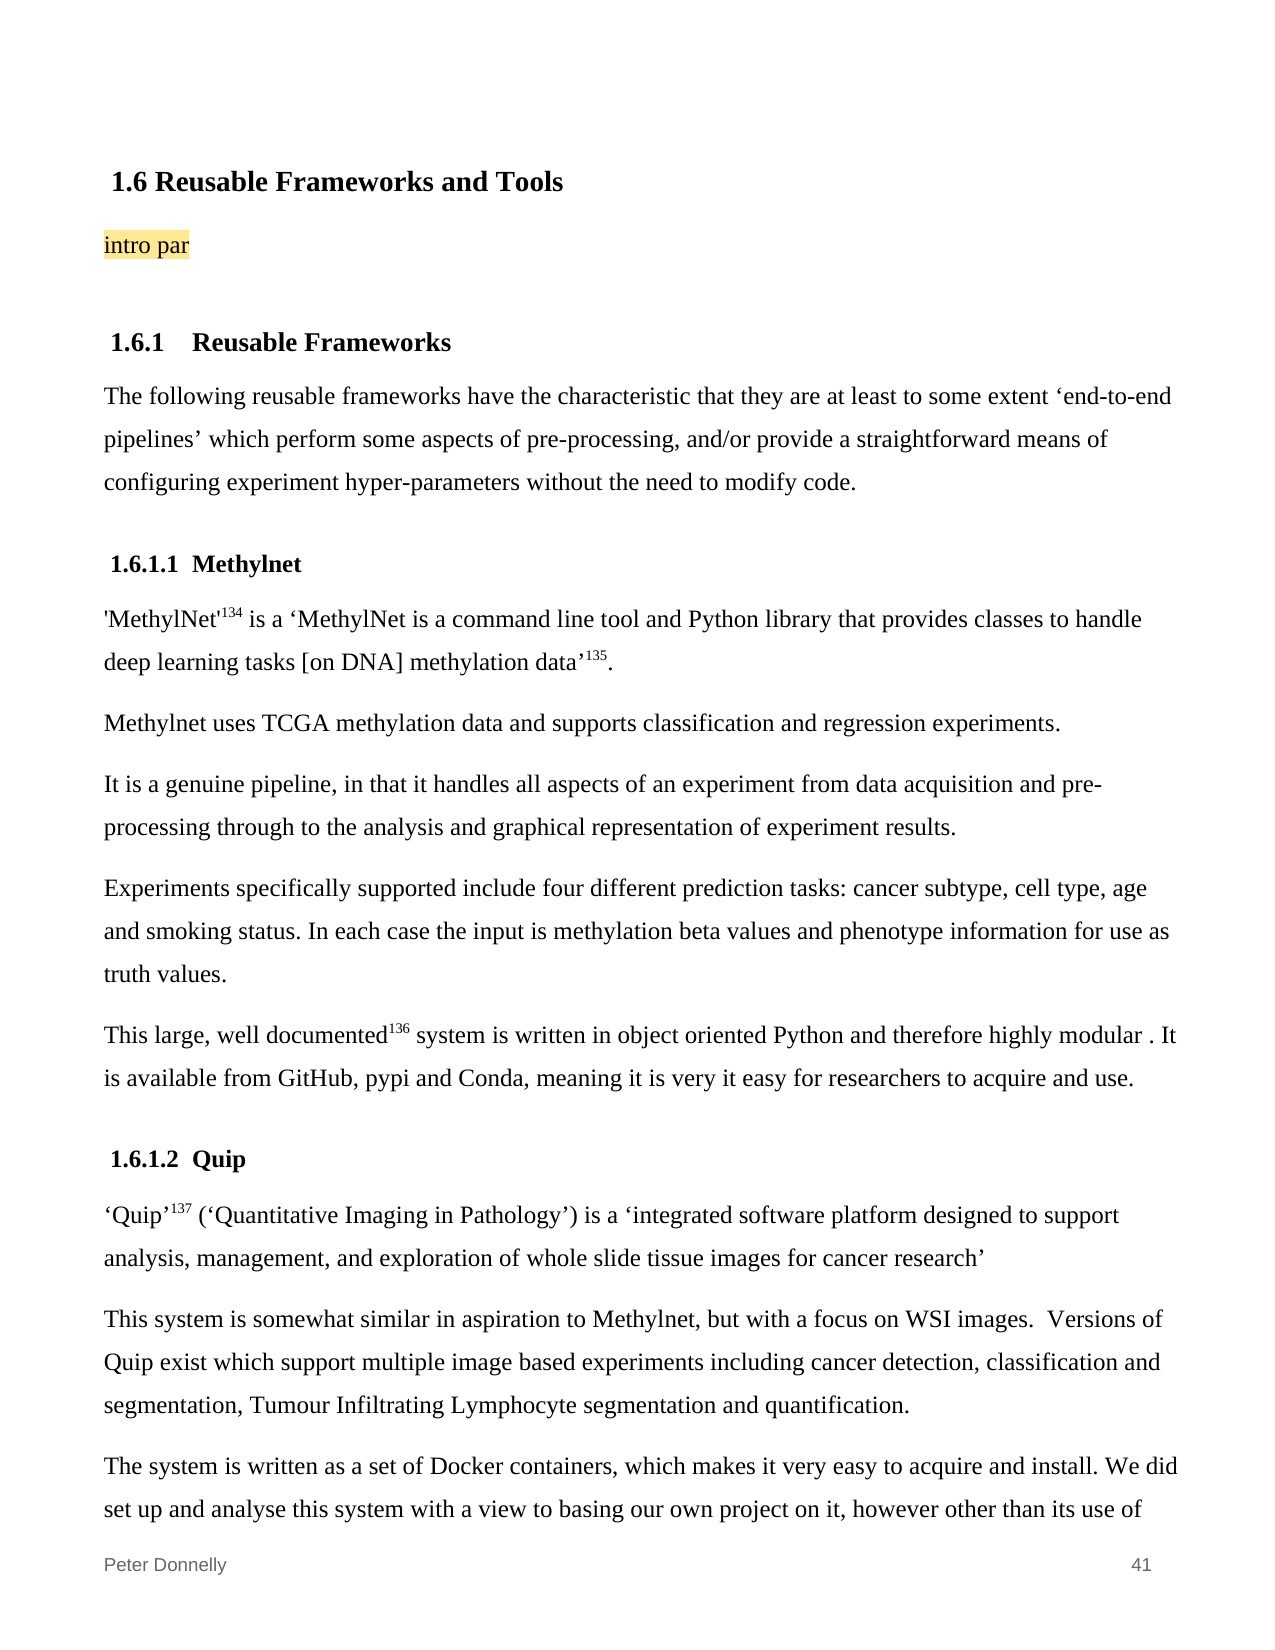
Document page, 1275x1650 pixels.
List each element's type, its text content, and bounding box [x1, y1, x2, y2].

subtitle Quip [103, 1144, 1181, 1173]
text This large, well documented system is written in object oriented Python and therefore highly modular . It is available from GitHub, pypi and Conda, meaning it is very it easy for researchers to acquire and use. [103, 1020, 1181, 1092]
text This system is somewhat similar in aspiration to Methylnet, but with a focus on WSI images. Versions of Quip exist which support multiple image based experiments including cancer detection, classification and segmentation, Tumour Infiltrating Lymphocyte segmentation and quantification. [103, 1304, 1181, 1419]
text The following reusable frameworks have the characteristic that they are at least to some extent ‘end-to-end pipelines’ which perform some aspects of pre-processing, and/or provide a straightforward means of configuring experiment hyper-parameters without the need to modify code. [103, 381, 1181, 496]
text Methylnet uses TCGA methylation data and supports classification and regression experiments. [103, 708, 1181, 737]
text 'MethylNet' is a ‘MethylNet is a command line tool and Python library that provides classes to handle deep learning tasks [on DNA] methylation data’. [103, 604, 1181, 676]
subtitle Methylnet [103, 549, 1181, 578]
text It is a genuine pipeline, in that it handles all aspects of an experiment from data acquisition and pre-processing through to the analysis and graphical representation of experiment results. [103, 769, 1181, 841]
subtitle Reusable Frameworks [103, 326, 1181, 357]
text intro par [103, 230, 1181, 259]
text Experiments specifically supported include four different prediction tasks: cancer subtype, cell type, age and smoking status. In each case the input is methylation beta values and phenotype information for use as truth values. [103, 873, 1181, 988]
text The system is written as a set of Docker containers, which makes it very easy to acquire and install. We did set up and analyse this system with a view to basing our own project on it, however other than its use of [103, 1451, 1181, 1523]
subtitle Reusable Frameworks and Tools [103, 164, 1181, 198]
text ‘Quip’ (‘Quantitative Imaging in Pathology’) is a ‘integrated software platform designed to support analysis, management, and exploration of whole slide tissue images for cancer research’ [103, 1200, 1181, 1272]
